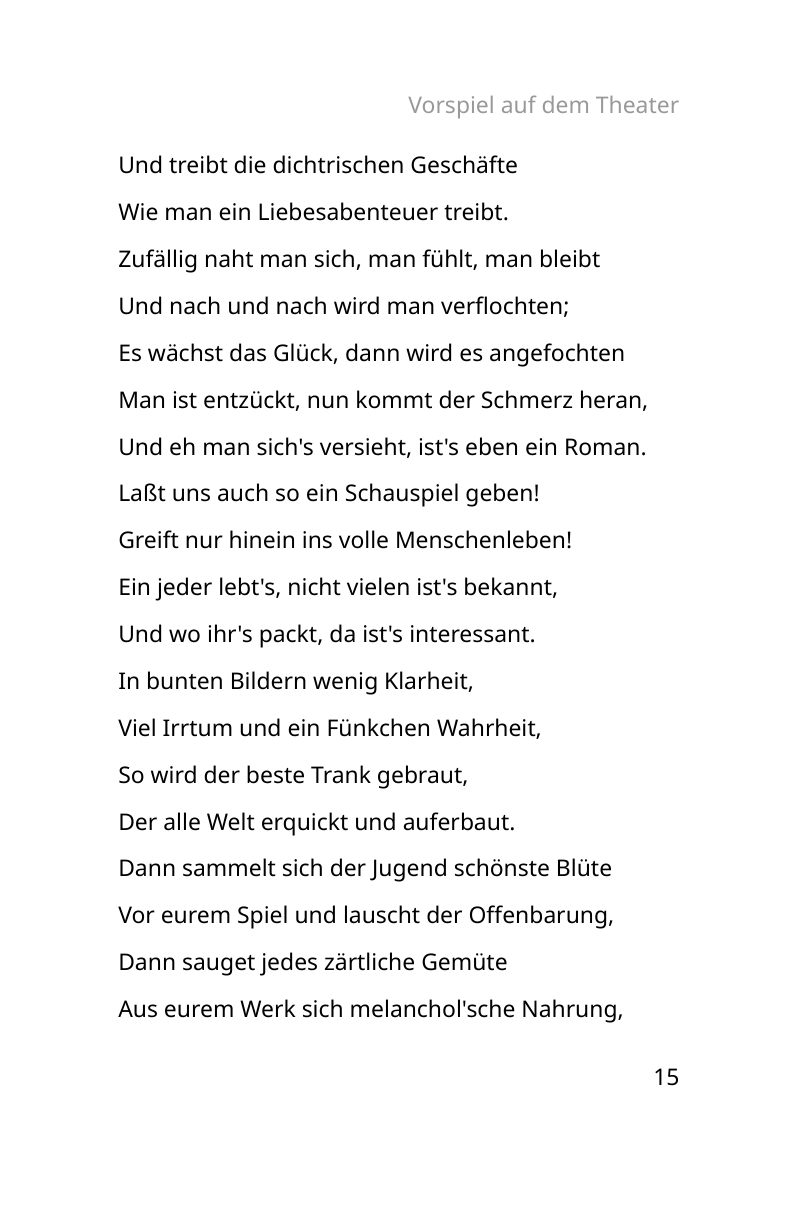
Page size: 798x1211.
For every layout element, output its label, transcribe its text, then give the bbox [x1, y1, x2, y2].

text Und treibt die dichtrischen Geschäfte Wie man ein Liebesabenteuer treibt. Zufällig naht man sich, man fühlt, man bleibt Und nach und nach wird man verflochten; Es wächst das Glück, dann wird es angefochten Man ist entzückt, nun kommt der Schmerz heran, Und eh man sich's versieht, ist's eben ein Roman. Laßt uns auch so ein Schauspiel geben! Greift nur hinein ins volle Menschenleben! Ein jeder lebt's, nicht vielen ist's bekannt, Und wo ihr's packt, da ist's interessant. In bunten Bildern wenig Klarheit, Viel Irrtum und ein Fünkchen Wahrheit, So wird der beste Trank gebraut, Der alle Welt erquickt und auferbaut. Dann sammelt sich der Jugend schönste Blüte Vor eurem Spiel und lauscht der Offenbarung, Dann sauget jedes zärtliche Gemüte Aus eurem Werk sich melanchol'sche Nahrung, [118, 149, 679, 1024]
